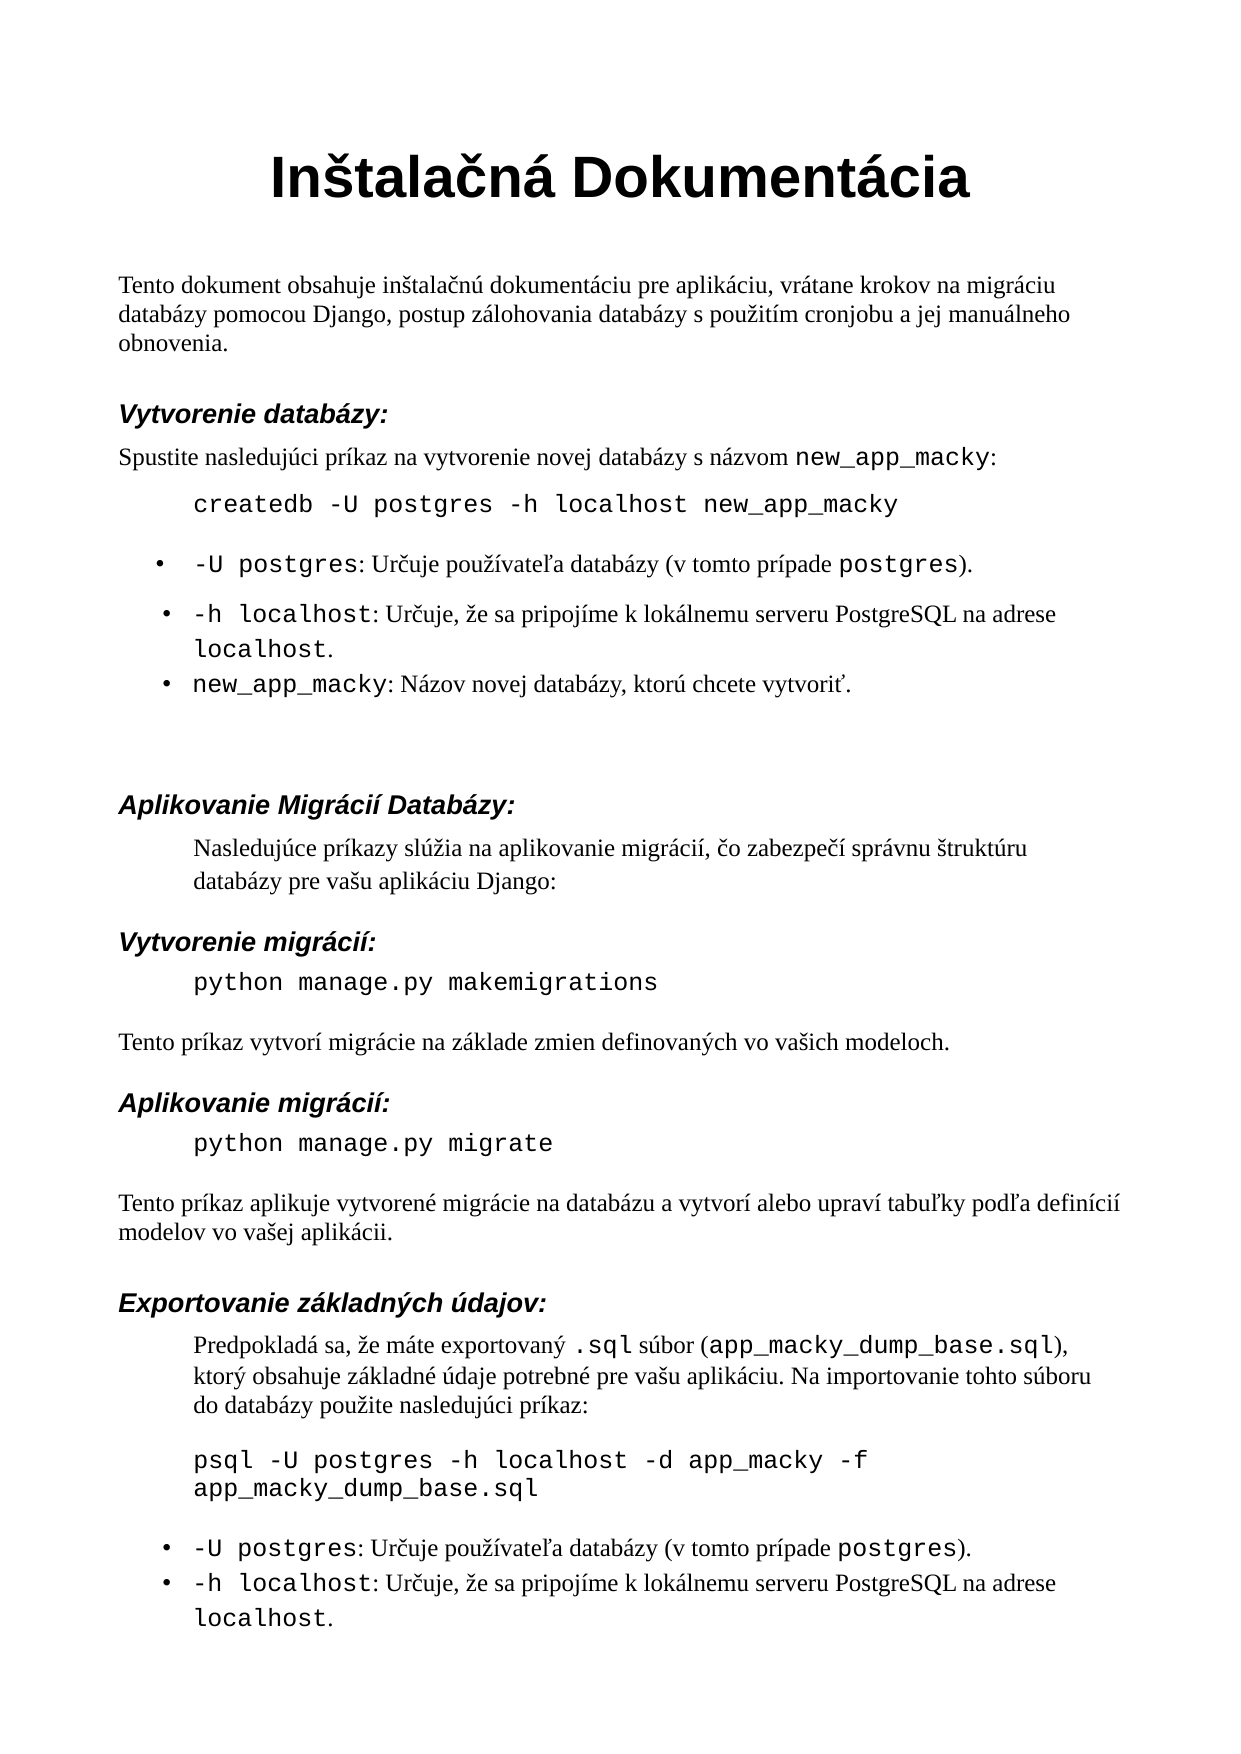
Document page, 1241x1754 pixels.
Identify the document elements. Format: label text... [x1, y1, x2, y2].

list -U postgres: Určuje používateľa databázy (v tomto prípade postgres). [162, 1533, 1122, 1564]
list -U postgres: Určuje používateľa databázy (v tomto prípade postgres). [156, 549, 1122, 579]
subtitle Aplikovanie migrácií: [118, 1087, 1122, 1118]
text Tento príkaz aplikuje vytvorené migrácie na databázu a vytvorí alebo upraví tabuľky podľa definícií modelov vo vašej aplikácii. [118, 1188, 1122, 1245]
subtitle Vytvorenie migrácií: [118, 926, 1122, 957]
title Inštalačná Dokumentácia [118, 143, 1122, 210]
list -h localhost: Určuje, že sa pripojíme k lokálnemu serveru PostgreSQL na adrese localhost. [162, 599, 1122, 664]
subtitle Exportovanie základných údajov: [118, 1287, 1122, 1318]
list Predpokladá sa, že máte exportovaný .sql súbor (app_macky_dump_base.sql), ktorý obsahuje základné údaje potrebné pre vašu aplikáciu. Na importovanie tohto súboru do databázy použite nasledujúci príkaz: [156, 1330, 1122, 1419]
text Spustite nasledujúci príkaz na vytvorenie novej databázy s názvom new_app_macky: [118, 442, 1122, 472]
list psql -U postgres -h localhost -d app_macky -f app_macky_dump_base.sql [156, 1447, 1122, 1504]
subtitle Vytvorenie databázy: [118, 398, 1122, 429]
list -h localhost: Určuje, že sa pripojíme k lokálnemu serveru PostgreSQL na adrese localhost. [162, 1568, 1122, 1634]
list createdb -U postgres -h localhost new_app_macky [156, 492, 1122, 520]
list python manage.py makemigrations [156, 970, 1122, 998]
list new_app_macky: Názov novej databázy, ktorú chcete vytvoriť. [162, 669, 1122, 700]
list python manage.py migrate [156, 1131, 1122, 1159]
subtitle Aplikovanie Migrácií Databázy: [118, 789, 1122, 820]
text Tento dokument obsahuje inštalačnú dokumentáciu pre aplikáciu, vrátane krokov na migráciu databázy pomocou Django, postup zálohovania databázy s použitím cronjobu a jej manuálneho obnovenia. [118, 270, 1122, 357]
list Nasledujúce príkazy slúžia na aplikovanie migrácií, čo zabezpečí správnu štruktúru databázy pre vašu aplikáciu Django: [156, 833, 1122, 895]
text Tento príkaz vytvorí migrácie na základe zmien definovaných vo vašich modeloch. [118, 1027, 1122, 1056]
